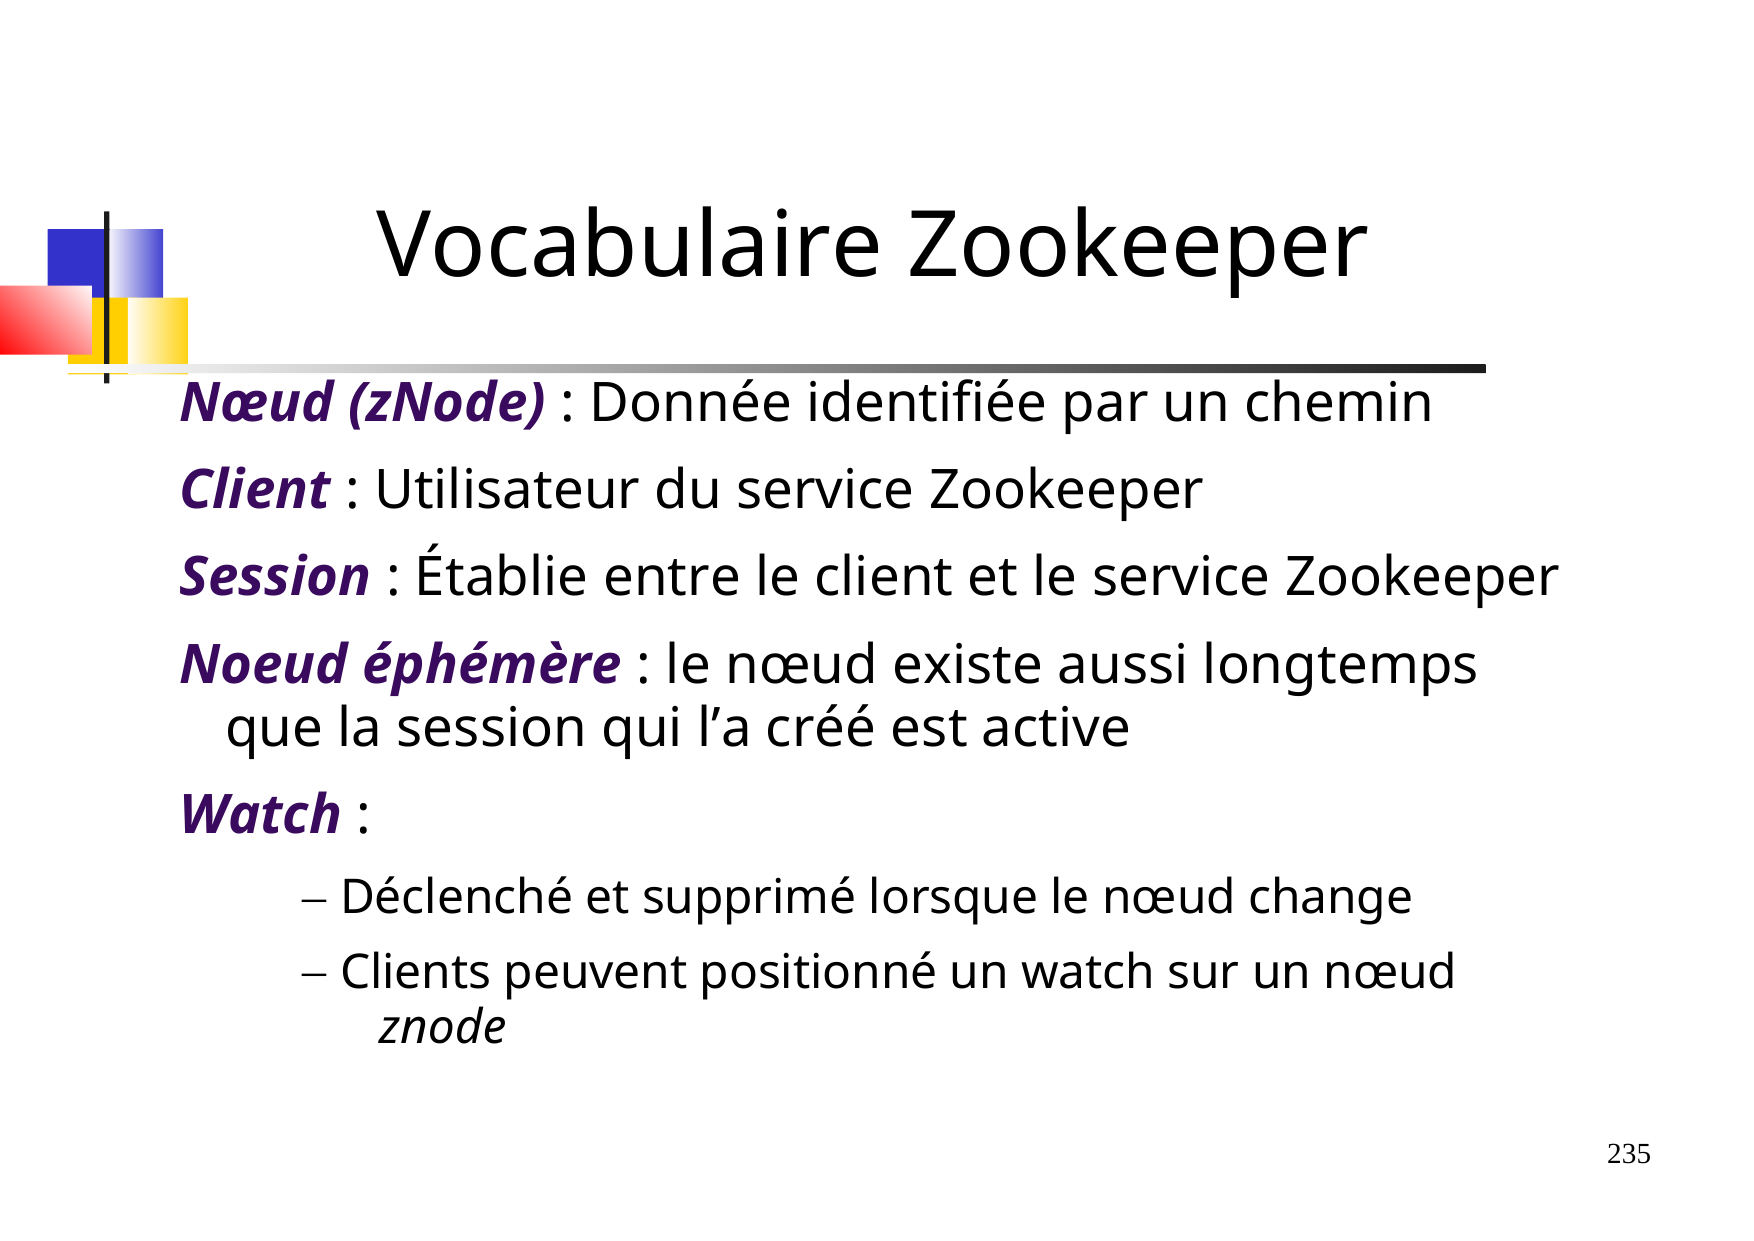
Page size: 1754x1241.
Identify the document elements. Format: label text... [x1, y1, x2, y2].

title Vocabulaire Zookeeper [179, 139, 1567, 351]
list Nœud (zNode) : Donnée identifiée par un chemin Client : Utilisateur du service Zookeeper Session : Établie entre le client et le service Zookeeper Noeud éphémère : le nœud existe aussi longtemps que la session qui l’a créé est active Watch : Déclenché et supprimé lorsque le nœud change Clients peuvent positionné un watch sur un nœud znode [179, 371, 1567, 1091]
